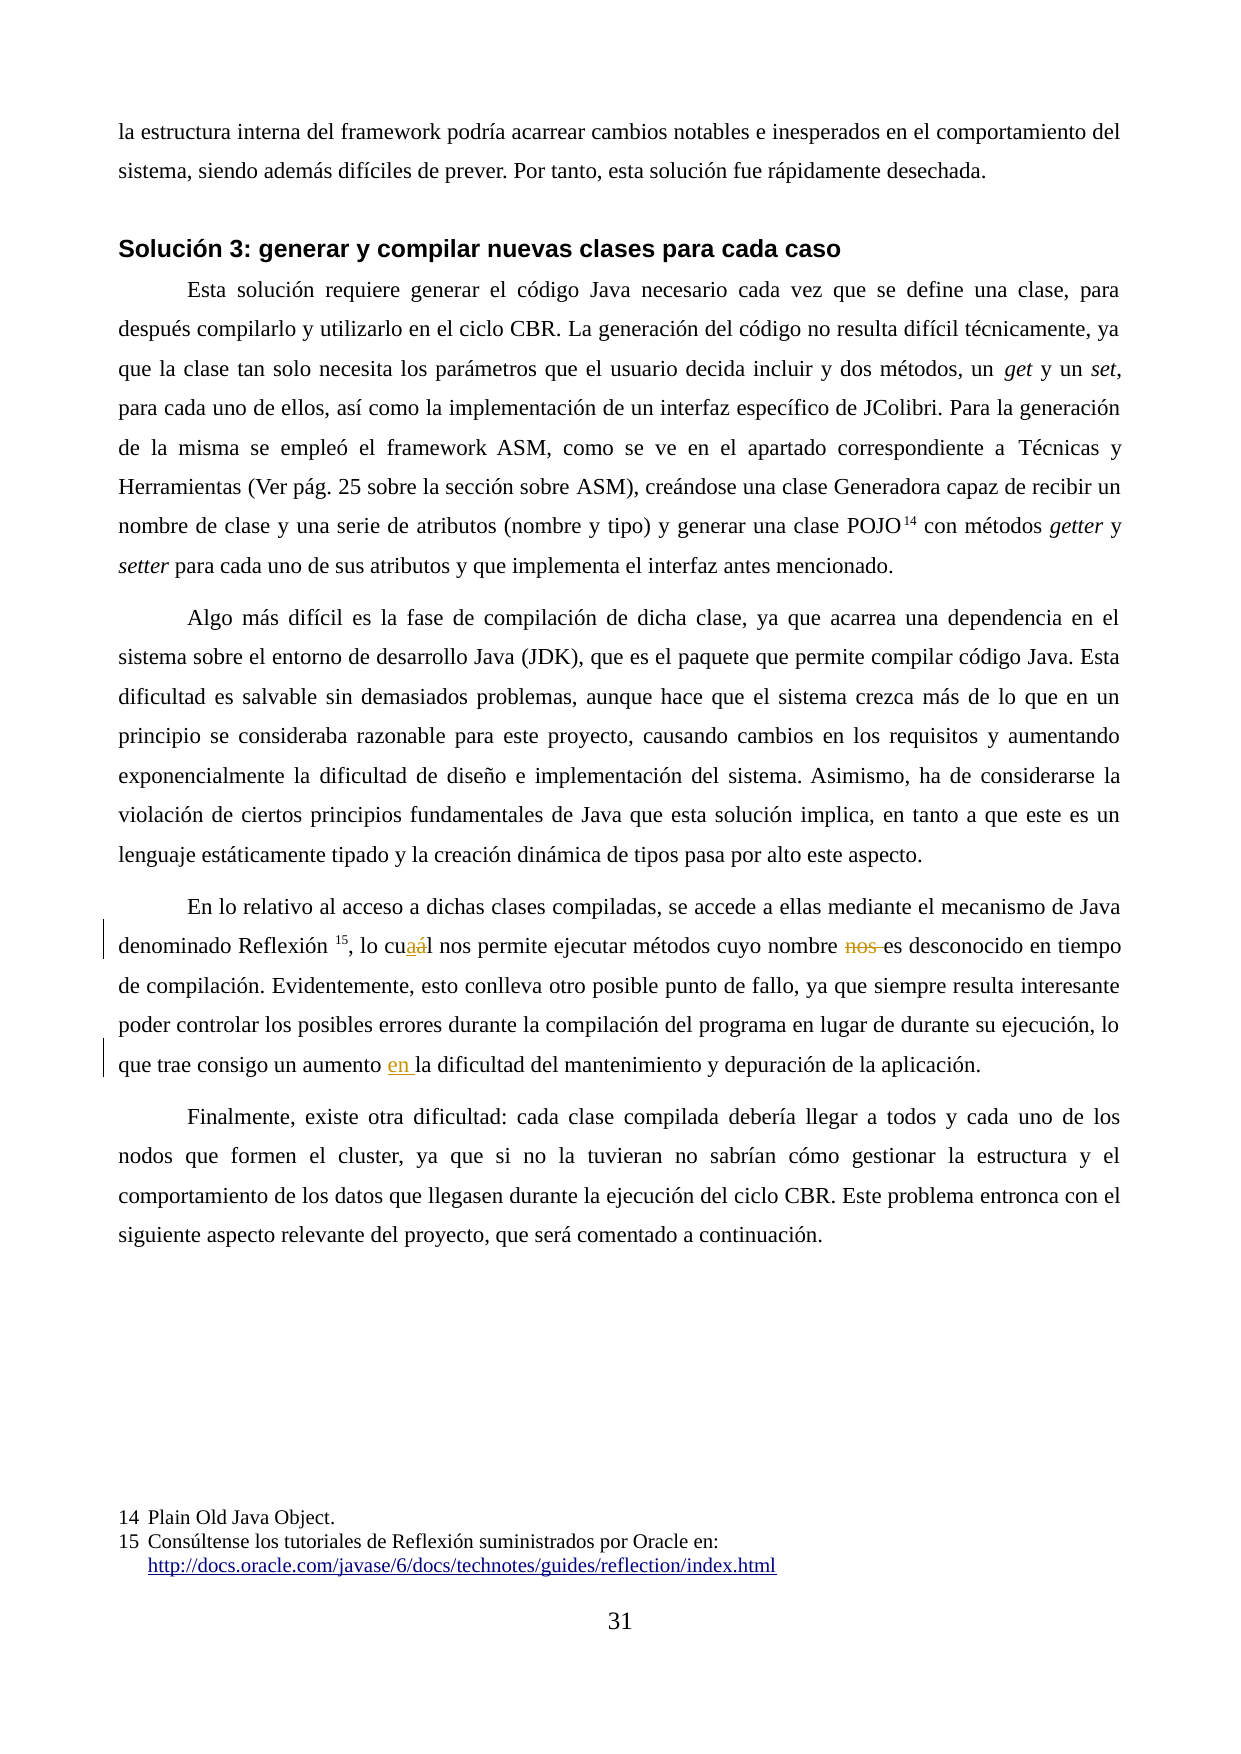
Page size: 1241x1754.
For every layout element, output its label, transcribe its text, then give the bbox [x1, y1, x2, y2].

text la estructura interna del framework podría acarrear cambios notables e inesperados en el comportamiento del sistema, siendo además difíciles de prever. Por tanto, esta solución fue rápidamente desechada. [118, 118, 1122, 184]
text En lo relativo al acceso a dichas clases compiladas, se accede a ellas mediante el mecanismo de Java denominado Reflexión , lo cual nos permite ejecutar métodos cuyo nombre es desconocido en tiempo de compilación. Evidentemente, esto conlleva otro posible punto de fallo, ya que siempre resulta interesante poder controlar los posibles errores durante la compilación del programa en lugar de durante su ejecución, lo que trae consigo un aumento en la dificultad del mantenimiento y depuración de la aplicación. [118, 893, 1122, 1077]
subtitle Solución 3: generar y compilar nuevas clases para cada caso [118, 234, 1122, 263]
text Consúltense los tutoriales de Reflexión suministrados por Oracle en: http://docs.oracle.com/javase/6/docs/technotes/guides/reflection/index.html [118, 1529, 1122, 1577]
text Plain Old Java Object. [118, 1504, 1122, 1529]
text Finalmente, existe otra dificultad: cada clase compilada debería llegar a todos y cada uno de los nodos que formen el cluster, ya que si no la tuvieran no sabrían cómo gestionar la estructura y el comportamiento de los datos que llegasen durante la ejecución del ciclo CBR. Este problema entronca con el siguiente aspecto relevante del proyecto, que será comentado a continuación. [118, 1103, 1122, 1247]
text Esta solución requiere generar el código Java necesario cada vez que se define una clase, para después compilarlo y utilizarlo en el ciclo CBR. La generación del código no resulta difícil técnicamente, ya que la clase tan solo necesita los parámetros que el usuario decida incluir y dos métodos, un get y un set, para cada uno de ellos, así como la implementación de un interfaz específico de JColibri. Para la generación de la misma se empleó el framework ASM, como se ve en el apartado correspondiente a Técnicas y Herramientas (Ver pág. 25 sobre la sección sobre ASM), creándose una clase Generadora capaz de recibir un nombre de clase y una serie de atributos (nombre y tipo) y generar una clase POJO con métodos getter y setter para cada uno de sus atributos y que implementa el interfaz antes mencionado. [118, 276, 1122, 578]
text Algo más difícil es la fase de compilación de dicha clase, ya que acarrea una dependencia en el sistema sobre el entorno de desarrollo Java (JDK), que es el paquete que permite compilar código Java. Esta dificultad es salvable sin demasiados problemas, aunque hace que el sistema crezca más de lo que en un principio se consideraba razonable para este proyecto, causando cambios en los requisitos y aumentando exponencialmente la dificultad de diseño e implementación del sistema. Asimismo, ha de considerarse la violación de ciertos principios fundamentales de Java que esta solución implica, en tanto a que este es un lenguaje estáticamente tipado y la creación dinámica de tipos pasa por alto este aspecto. [118, 604, 1122, 867]
